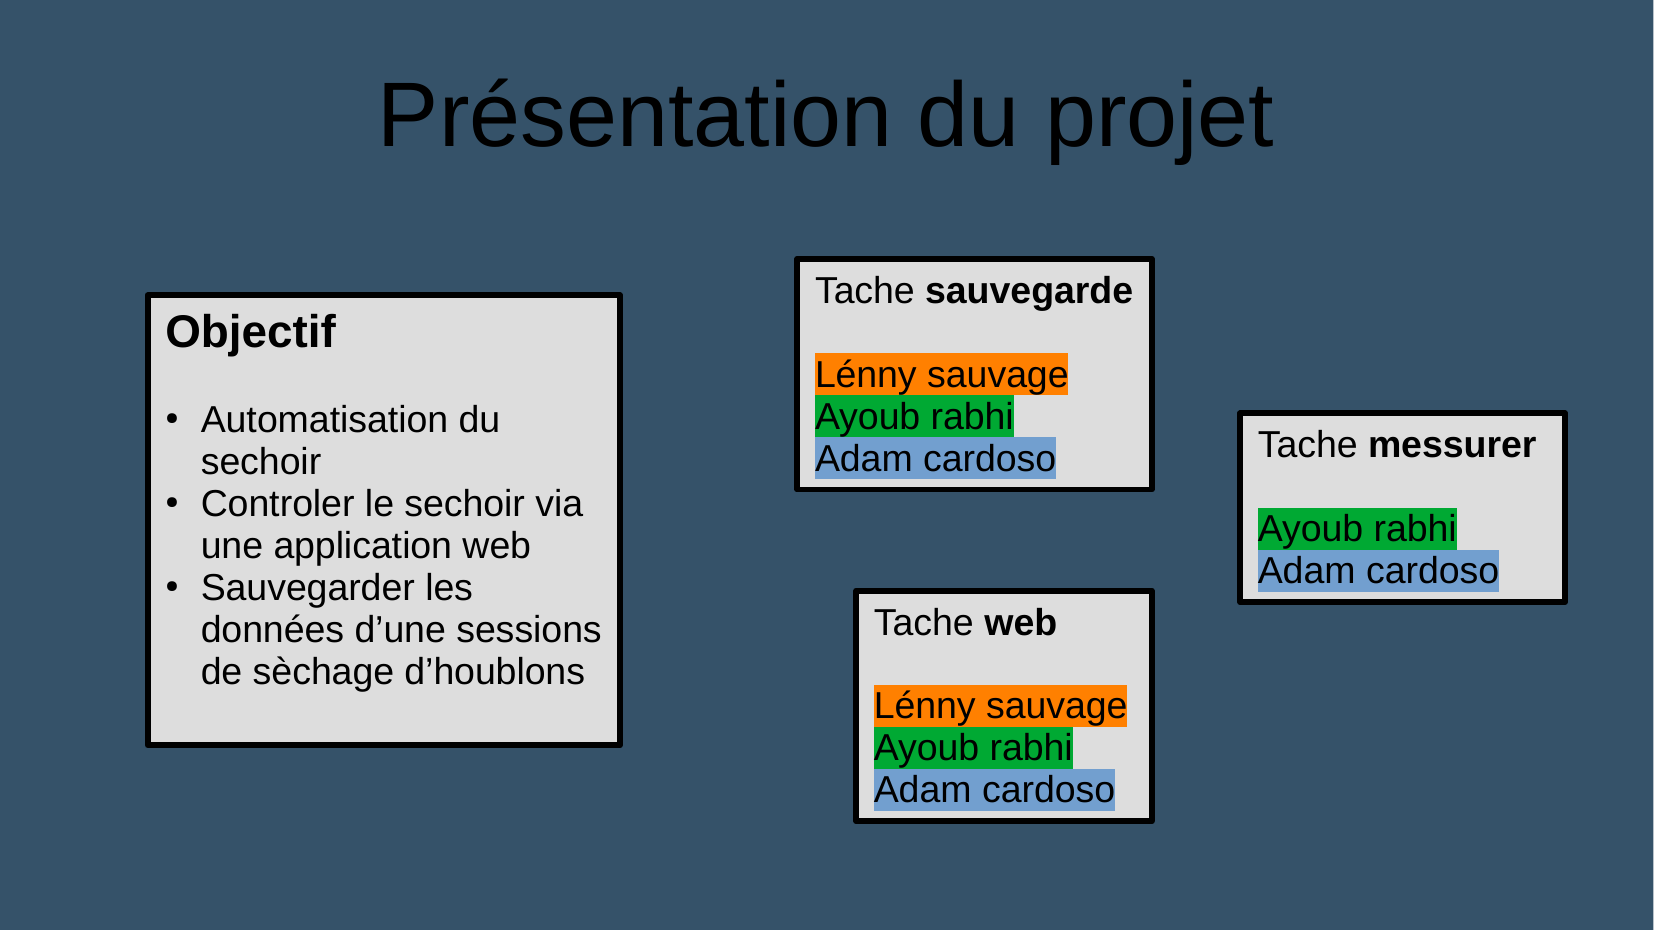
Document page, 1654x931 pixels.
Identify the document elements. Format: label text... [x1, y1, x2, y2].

text_box Tache sauvegarde Lénny sauvage Ayoub rabhi Adam cardoso [797, 258, 1152, 490]
title Présentation du projet [82, 37, 1571, 193]
text_box Tache web Lénny sauvage Ayoub rabhi Adam cardoso [856, 590, 1152, 822]
text_box Objectif Automatisation du sechoir Controler le sechoir via une application web Sauvegarder les données d’une sessions de sèchage d’houblons [147, 295, 621, 746]
text_box Tache messurer Ayoub rabhi Adam cardoso [1240, 413, 1565, 603]
